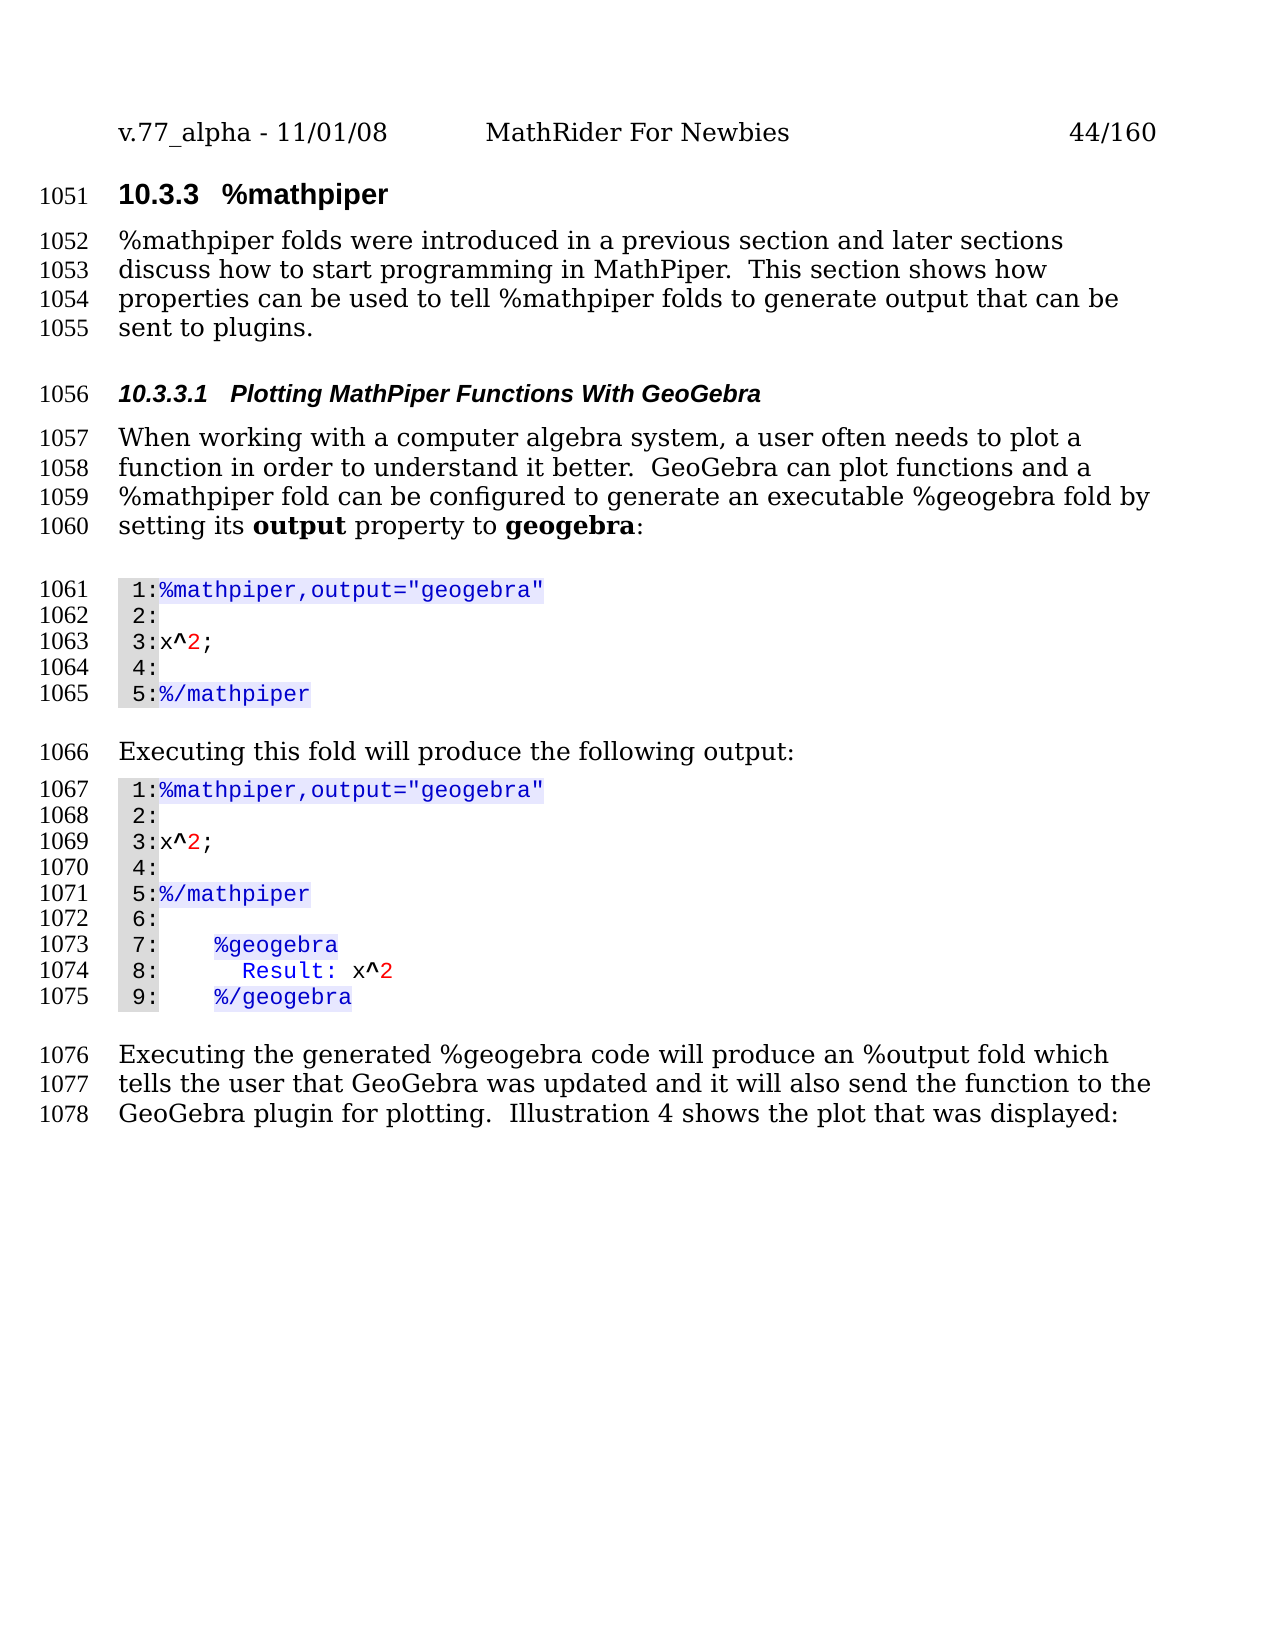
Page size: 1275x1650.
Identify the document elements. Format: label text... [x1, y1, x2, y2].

text 7: %geogebra [118, 934, 1157, 960]
text Executing the generated %geogebra code will produce an %output fold which tells the user that GeoGebra was updated and it will also send the function to the GeoGebra plugin for plotting. Illustration 4 shows the plot that was displayed: [118, 1041, 1157, 1128]
text 1:%mathpiper,output="geogebra" [118, 778, 1157, 804]
text 4: [118, 856, 1157, 882]
text 3:x^2; [118, 830, 1157, 856]
text 5:%/mathpiper [118, 882, 1157, 908]
subtitle %mathpiper [118, 177, 1157, 210]
text 9: %/geogebra [118, 986, 1157, 1012]
subtitle Plotting MathPiper Functions With GeoGebra [118, 379, 1157, 408]
text When working with a computer algebra system, a user often needs to plot a function in order to understand it better. GeoGebra can plot functions and a %mathpiper fold can be configured to generate an executable %geogebra fold by setting its output property to geogebra: [118, 423, 1157, 540]
text 8: Result: x^2 [118, 960, 1157, 986]
text Executing this fold will produce the following output: [118, 737, 1157, 766]
text 2: [118, 604, 1157, 630]
text 6: [118, 908, 1157, 934]
text 4: [118, 656, 1157, 682]
text %mathpiper folds were introduced in a previous section and later sections discuss how to start programming in MathPiper. This section shows how properties can be used to tell %mathpiper folds to generate output that can be sent to plugins. [118, 226, 1157, 342]
text 3:x^2; [118, 630, 1157, 656]
text 2: [118, 804, 1157, 830]
text 1:%mathpiper,output="geogebra" [118, 578, 1157, 604]
text 5:%/mathpiper [118, 682, 1157, 708]
